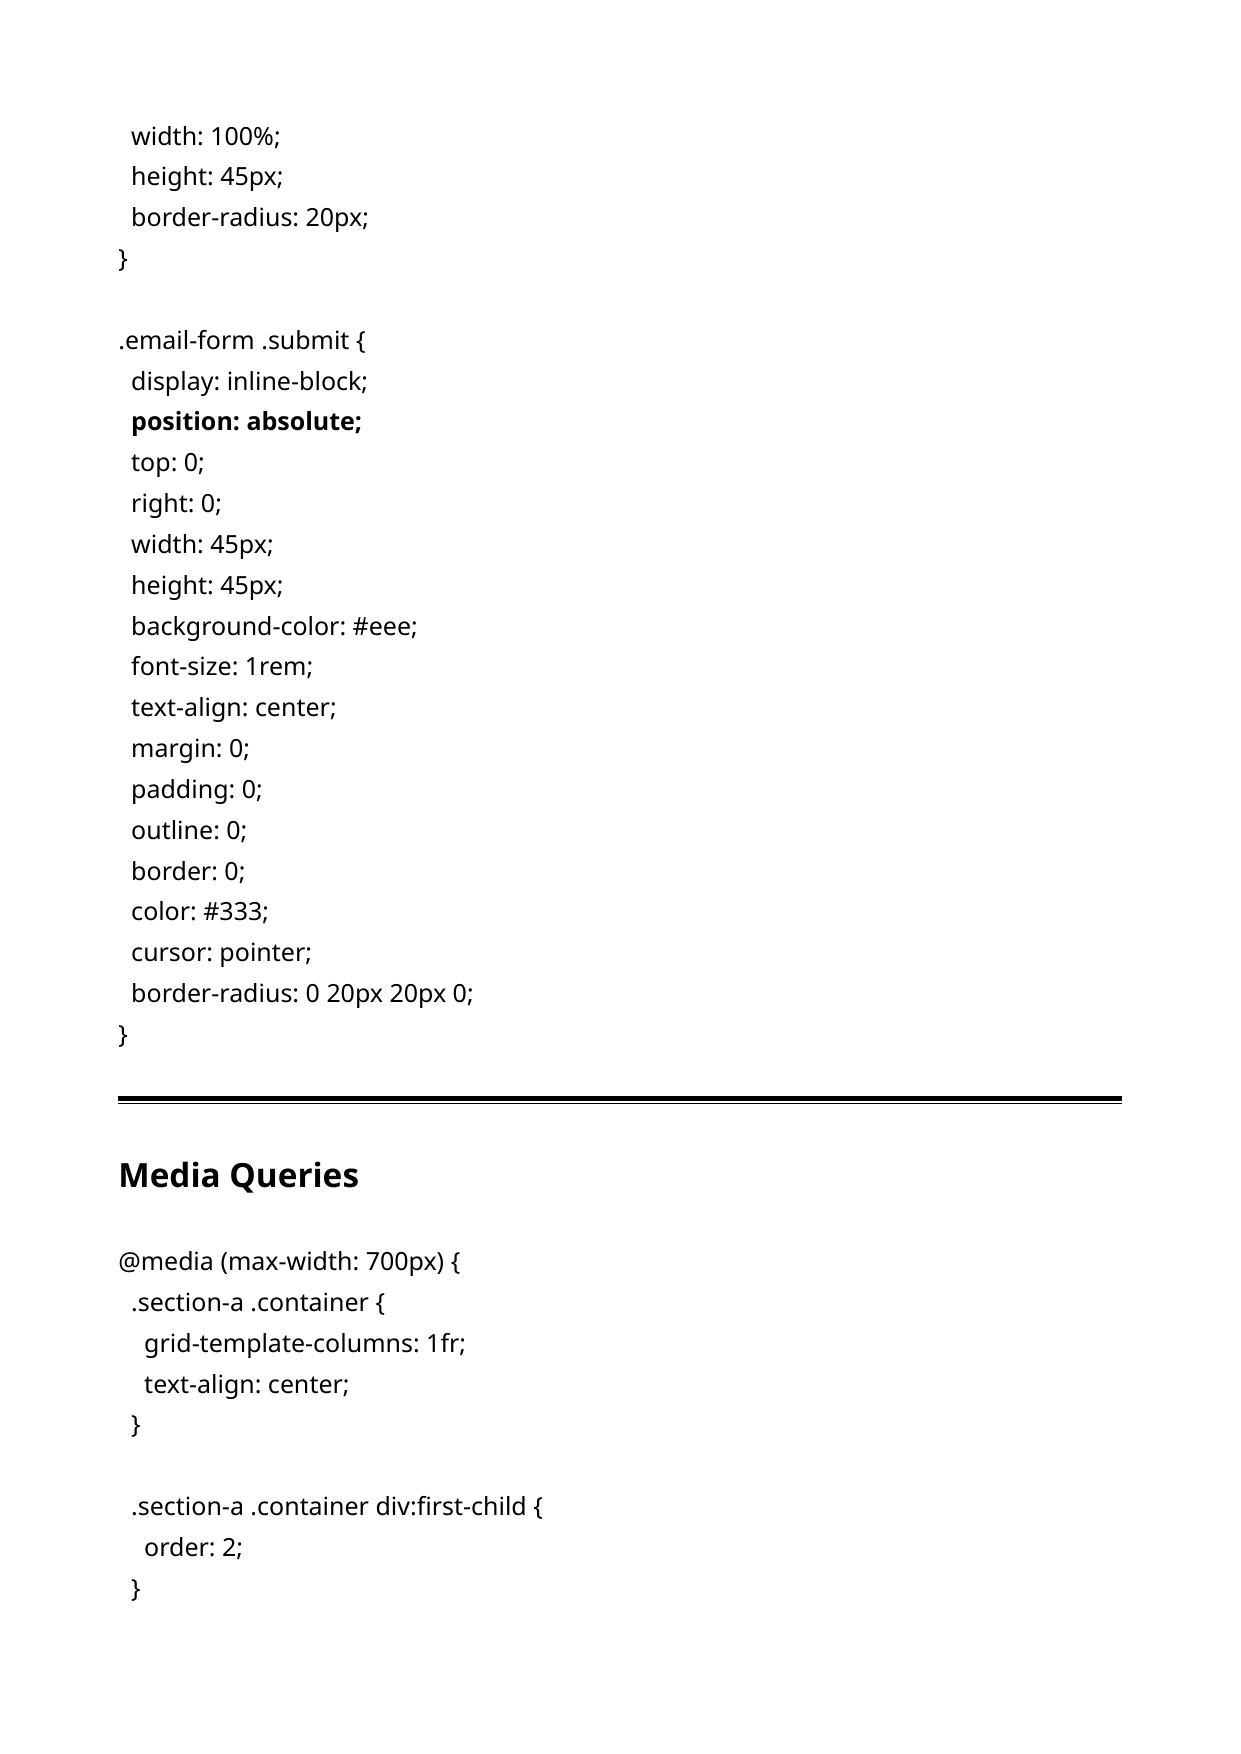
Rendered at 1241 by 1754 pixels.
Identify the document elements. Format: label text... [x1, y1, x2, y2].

text cursor: pointer; [118, 935, 1122, 969]
text border-radius: 0 20px 20px 0; [118, 976, 1122, 1010]
text @media (max-width: 700px) { [118, 1244, 1122, 1278]
text height: 45px; [118, 159, 1122, 193]
text order: 2; [118, 1530, 1122, 1564]
text top: 0; [118, 445, 1122, 479]
text background-color: #eee; [118, 608, 1122, 642]
text border: 0; [118, 853, 1122, 887]
text padding: 0; [118, 771, 1122, 806]
text position: absolute; [118, 404, 1122, 438]
text } [118, 1571, 1122, 1604]
text outline: 0; [118, 812, 1122, 846]
text grid-template-columns: 1fr; [118, 1326, 1122, 1359]
subtitle Media Queries [118, 1152, 1122, 1197]
text .email-form .submit { [118, 322, 1122, 356]
text right: 0; [118, 486, 1122, 520]
text display: inline-block; [118, 363, 1122, 397]
text } [118, 241, 1122, 275]
text margin: 0; [118, 731, 1122, 765]
text .section-a .container { [118, 1285, 1122, 1319]
text text-align: center; [118, 1366, 1122, 1400]
text height: 45px; [118, 567, 1122, 601]
text width: 100%; [118, 118, 1122, 152]
text .section-a .container div:first-child { [118, 1489, 1122, 1523]
text } [118, 1407, 1122, 1441]
text width: 45px; [118, 526, 1122, 561]
text font-size: 1rem; [118, 649, 1122, 683]
text border-radius: 20px; [118, 200, 1122, 234]
text text-align: center; [118, 690, 1122, 724]
text color: #333; [118, 894, 1122, 928]
text } [118, 1016, 1122, 1051]
